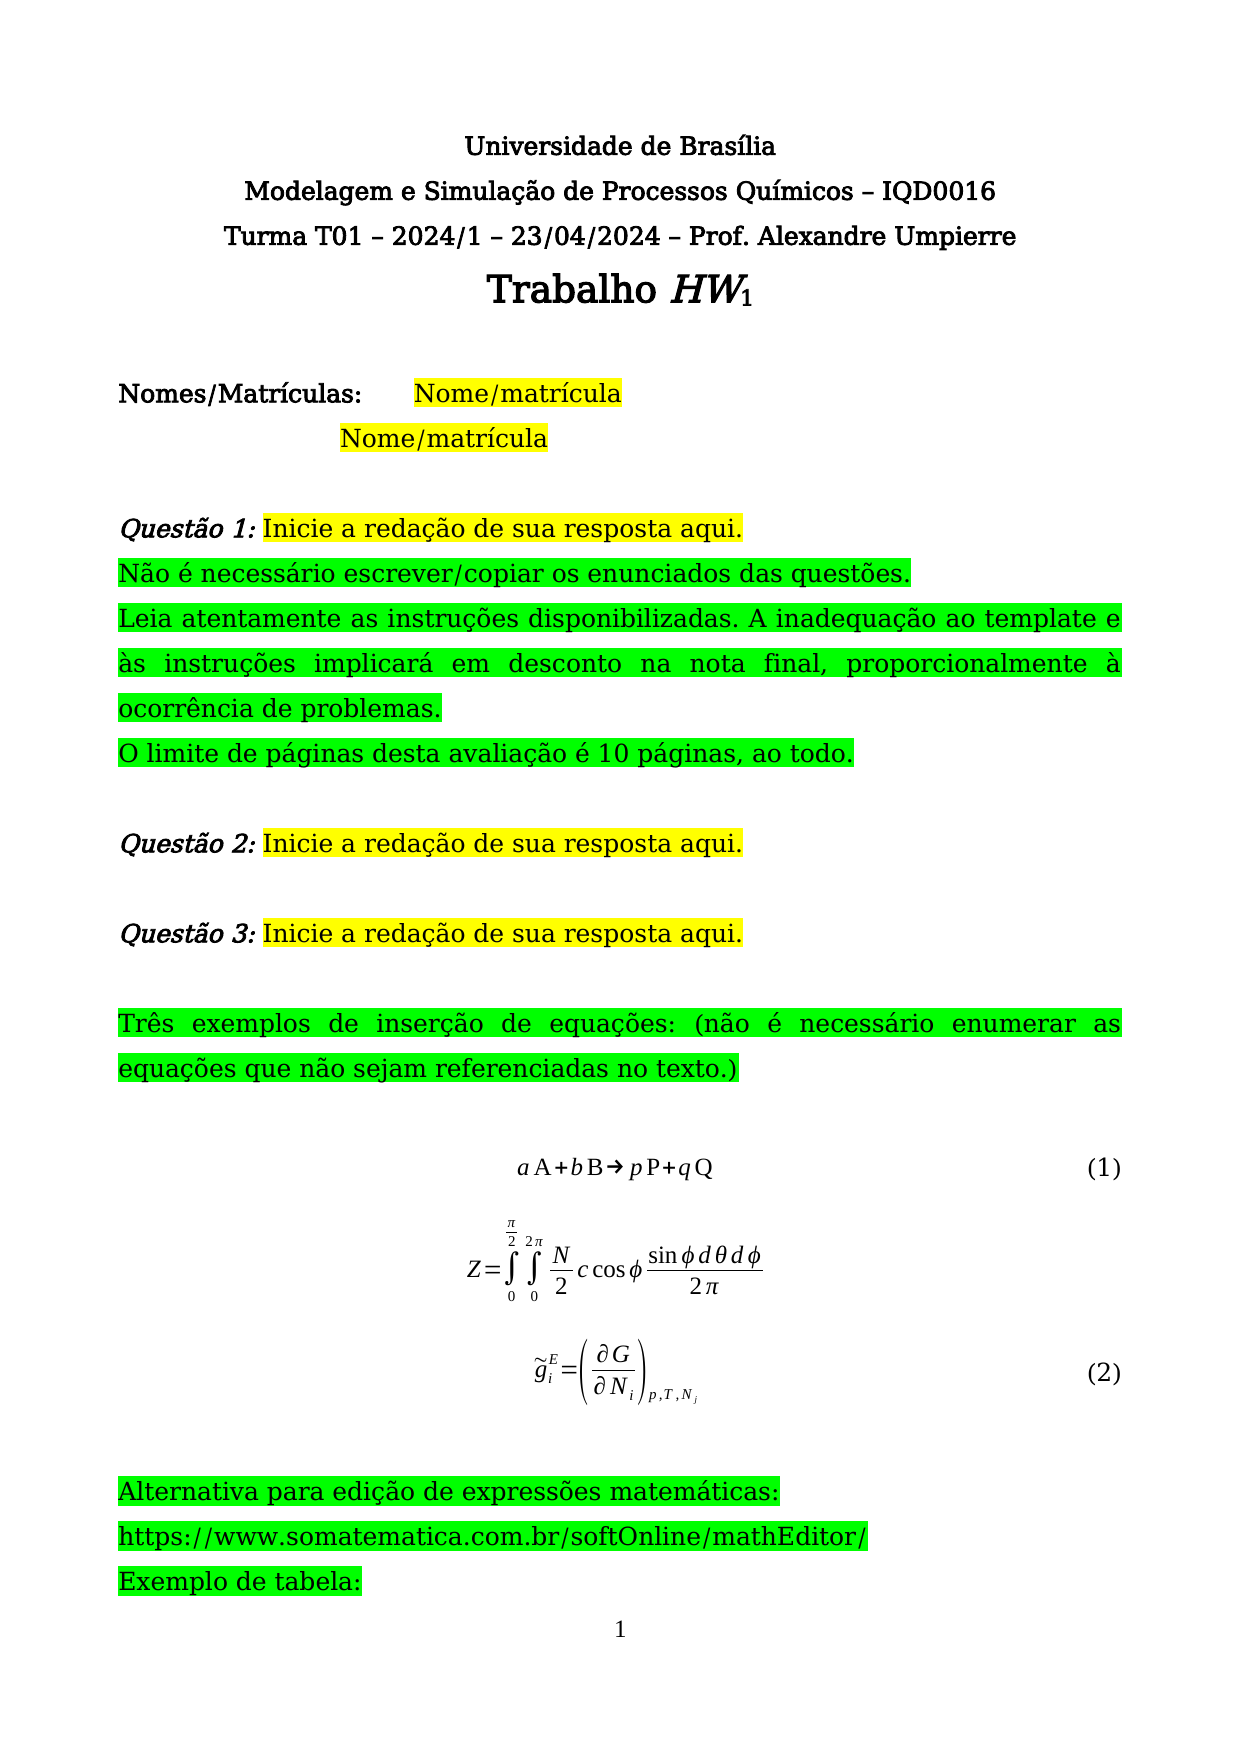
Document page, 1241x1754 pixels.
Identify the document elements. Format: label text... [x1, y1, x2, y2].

text Turma T01 – 2024/1 – 23/04/2024 – Prof. Alexandre Umpierre [118, 220, 1122, 250]
text Questão 2: Inicie a redação de sua resposta aqui. [118, 827, 1122, 857]
text Não é necessário escrever/copiar os enunciados das questões. [118, 557, 1122, 587]
text (2) [118, 1337, 1122, 1407]
text Modelagem e Simulação de Processos Químicos – IQD0016 [118, 175, 1122, 205]
text Trabalho HW1 [118, 265, 1122, 310]
text Nomes/Matrículas: Nome/matrícula [118, 377, 1122, 407]
text Três exemplos de inserção de equações: (não é necessário enumerar as equações que não sejam referenciadas no texto.) [118, 1007, 1122, 1082]
text Alternativa para edição de expressões matemáticas: [118, 1476, 1122, 1506]
text https://www.somatematica.com.br/softOnline/mathEditor/ [118, 1521, 1122, 1551]
text Questão 1: Inicie a redação de sua resposta aqui. [118, 512, 1122, 542]
text Questão 3: Inicie a redação de sua resposta aqui. [118, 917, 1122, 947]
text (1) [118, 1151, 1122, 1181]
text Exemplo de tabela: [118, 1566, 1122, 1596]
text Universidade de Brasília [118, 130, 1122, 160]
text Leia atentamente as instruções disponibilizadas. A inadequação ao template e às instruções implicará em desconto na nota final, proporcionalmente à ocorrência de problemas. [118, 602, 1122, 722]
text O limite de páginas desta avaliação é 10 páginas, ao todo. [118, 737, 1122, 767]
text Nome/matrícula [118, 422, 1122, 452]
